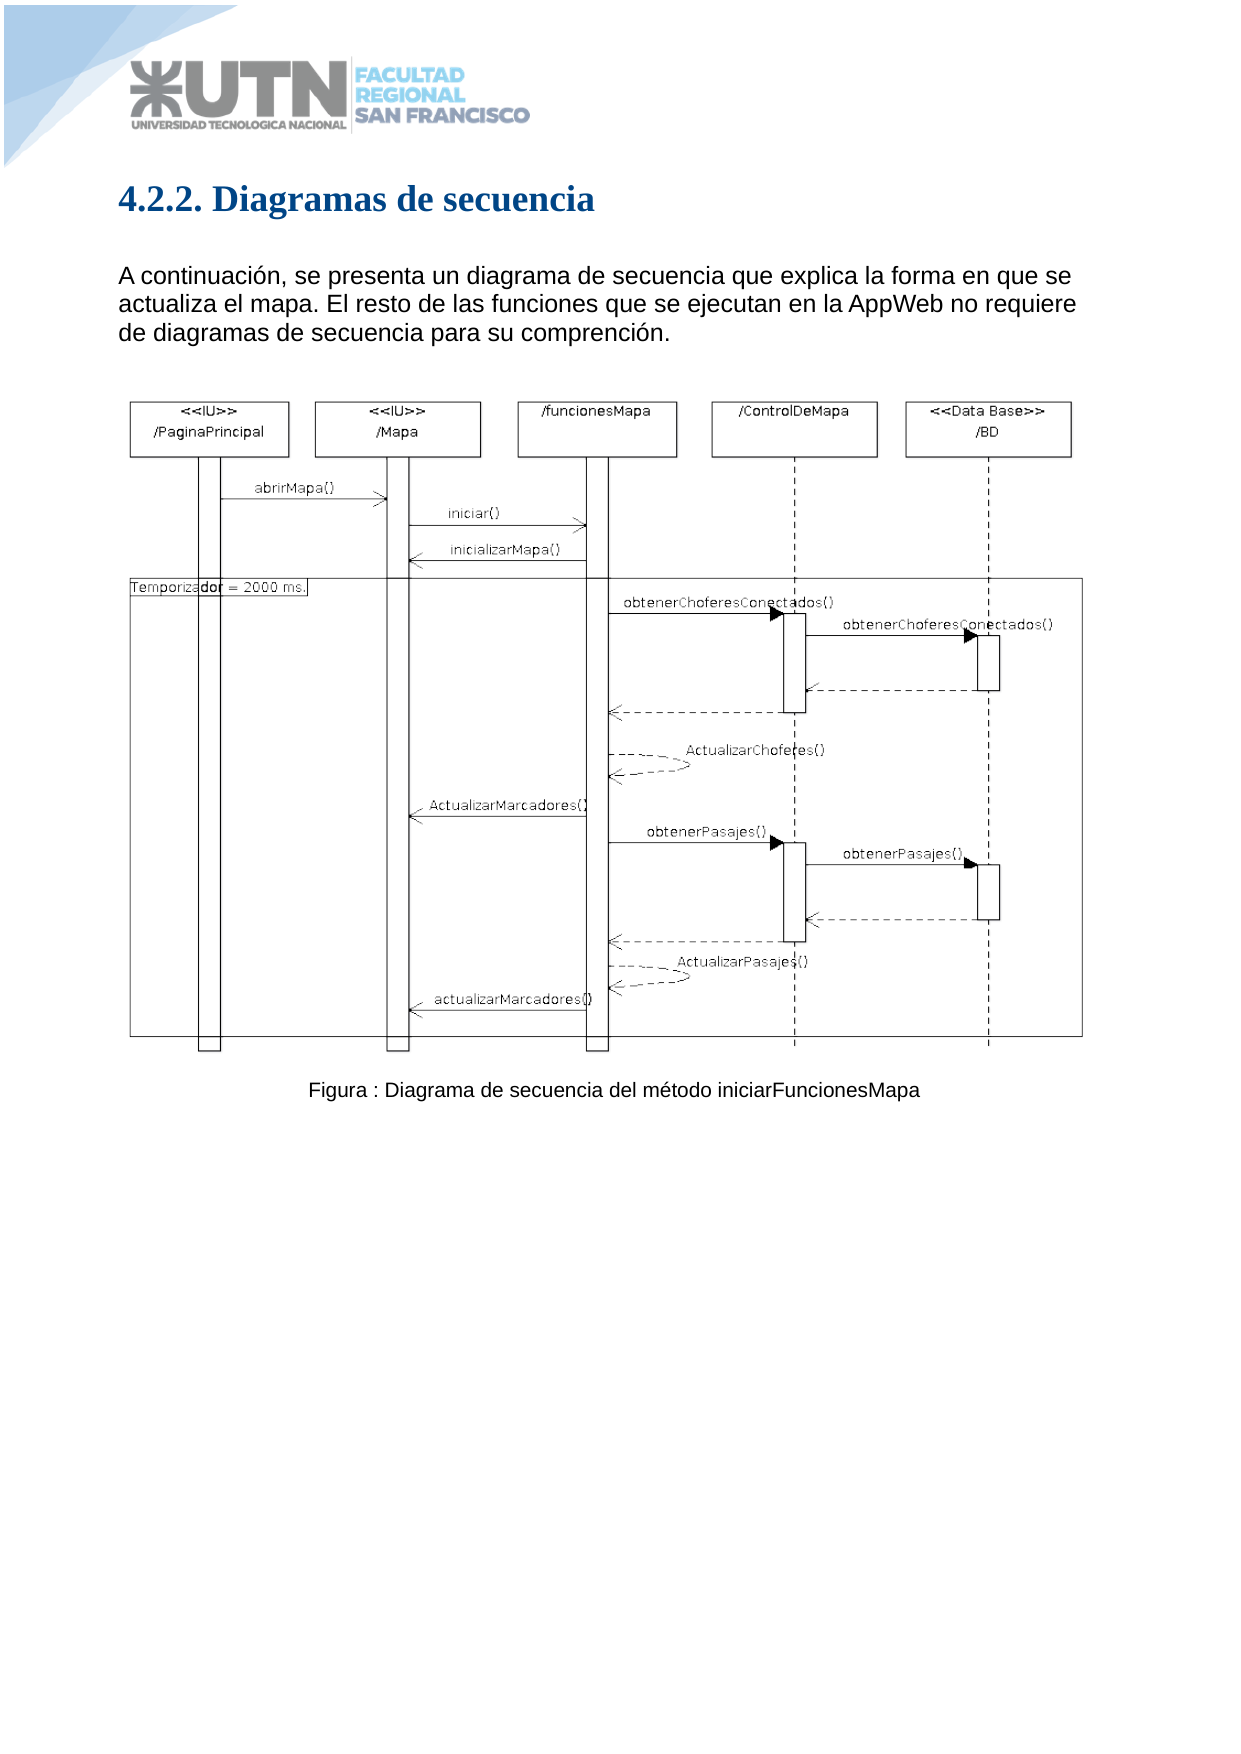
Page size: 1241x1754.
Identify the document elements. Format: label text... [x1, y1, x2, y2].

picture [112, 375, 1117, 1078]
subtitle 4.2.2. Diagramas de secuencia [118, 176, 1110, 219]
text A continuación, se presenta un diagrama de secuencia que explica la forma en que se actualiza el mapa. El resto de las funciones que se ejecutan en la AppWeb no requiere de diagramas de secuencia para su comprención. [118, 261, 1110, 347]
picture [3, 5, 532, 169]
text Figura : Diagrama de secuencia del método iniciarFuncionesMapa [118, 1078, 1110, 1102]
